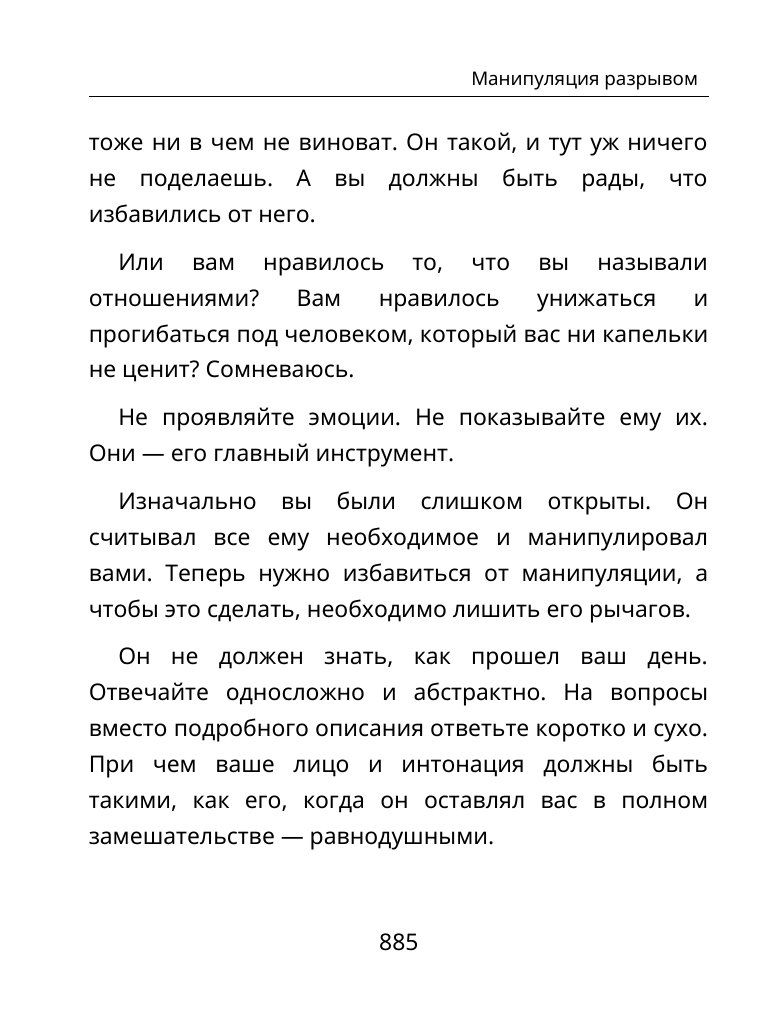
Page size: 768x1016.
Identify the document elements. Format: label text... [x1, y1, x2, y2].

text Или вам нравилось то, что вы называли отношениями? Вам нравилось унижаться и прогибаться под человеком, который вас ни капельки не ценит? Сомневаюсь. [88, 246, 709, 385]
text тоже ни в чем не виноват. Он такой, и тут уж ничего не поделаешь. А вы должны быть рады, что избавились от него. [88, 126, 709, 229]
text Он не должен знать, как прошел ваш день. Отвечайте односложно и абстрактно. На вопросы вместо подробного описания ответьте коротко и сухо. При чем ваше лицо и интонация должны быть такими, как его, когда он оставлял вас в полном замешательстве — равнодушными. [88, 640, 709, 851]
text Изначально вы были слишком открыты. Он считывал все ему необходимое и манипулировал вами. Теперь нужно избавиться от манипуляции, а чтобы это сделать, необходимо лишить его рычагов. [88, 485, 709, 624]
text Не проявляйте эмоции. Не показывайте ему их. Они — его главный инструмент. [88, 401, 709, 468]
